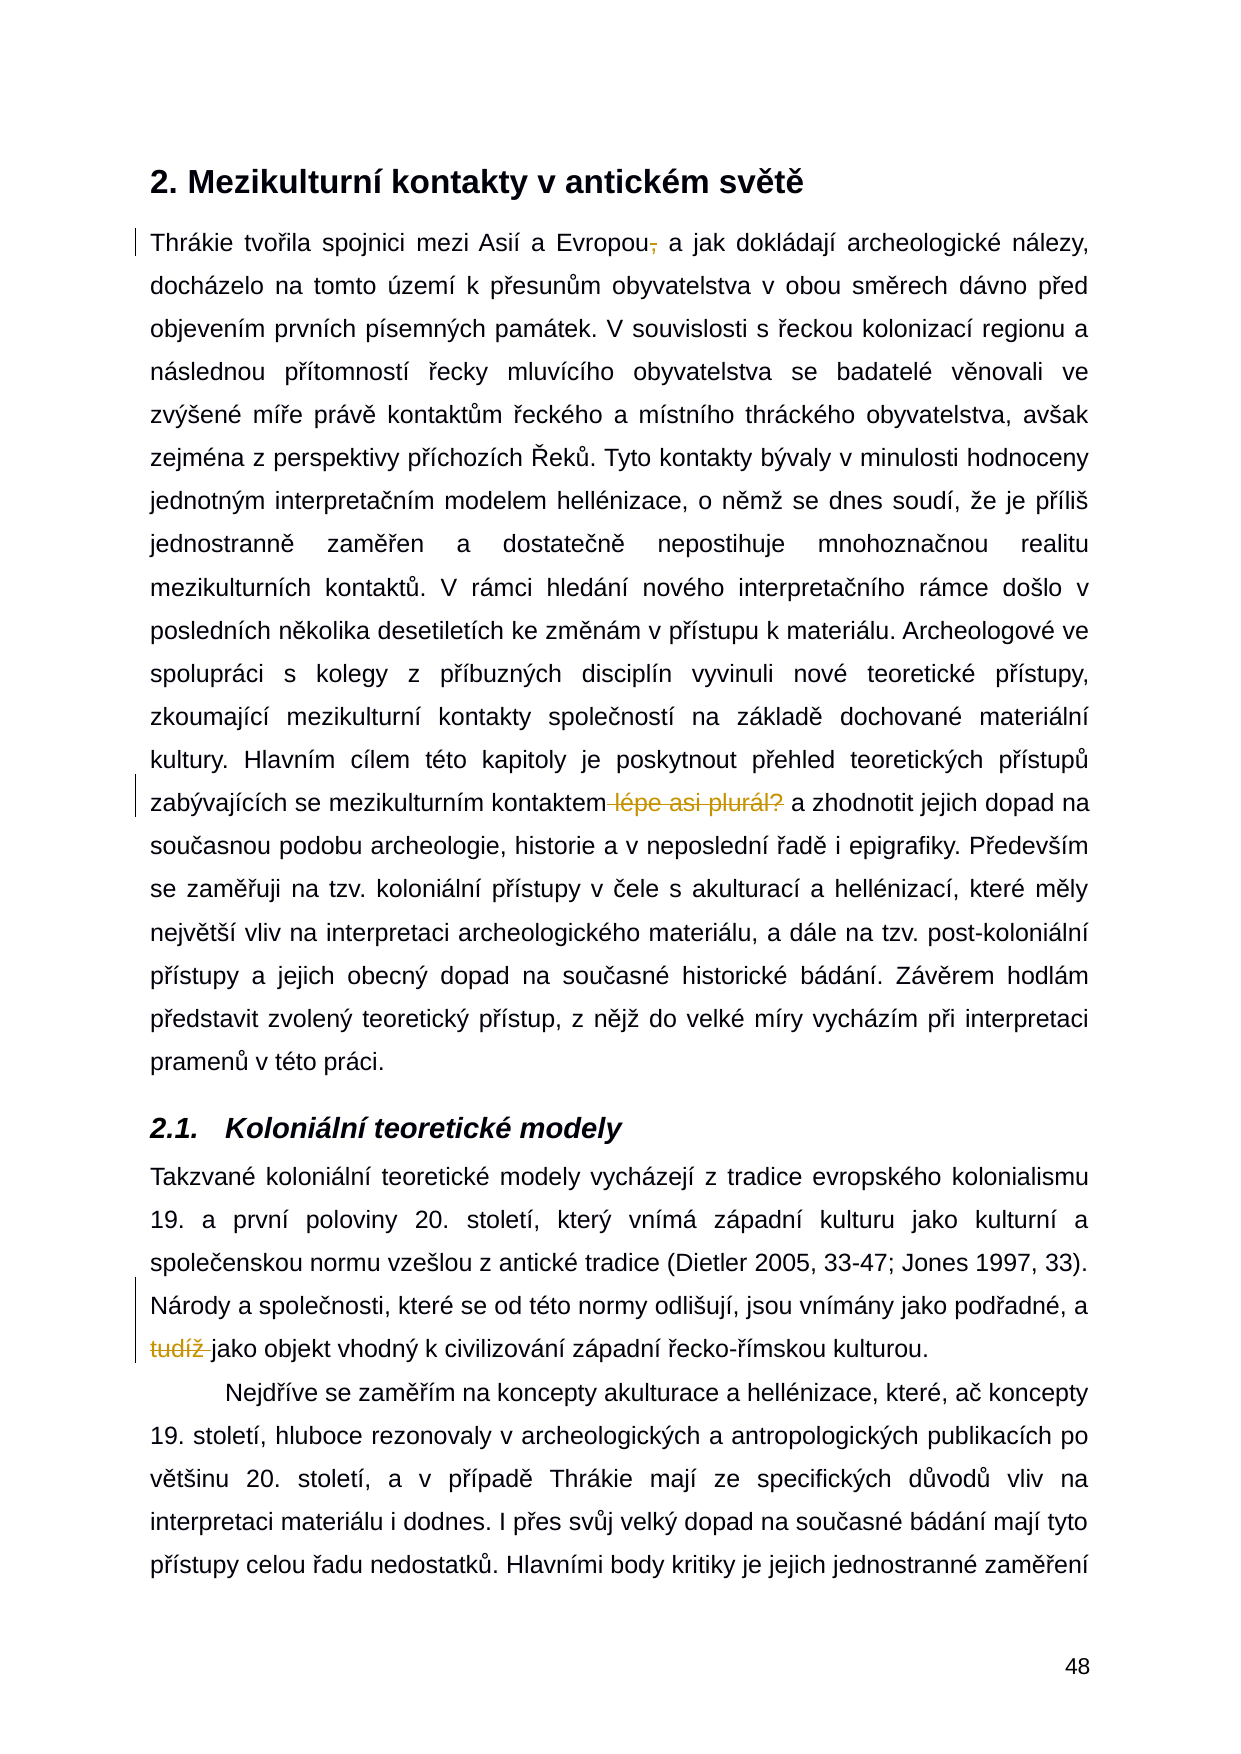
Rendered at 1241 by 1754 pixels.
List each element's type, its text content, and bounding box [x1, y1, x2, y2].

list Koloniální teoretické modely [150, 1111, 1090, 1144]
text Nejdříve se zaměřím na koncepty akulturace a hellénizace, které, ač koncepty 19. století, hluboce rezonovaly v archeologických a antropologických publikacích po většinu 20. století, a v případě Thrákie mají ze specifických důvodů vliv na interpretaci materiálu i dodnes. I přes svůj velký dopad na současné bádání mají tyto přístupy celou řadu nedostatků. Hlavními body kritiky je jejich jednostranné zaměření [150, 1377, 1090, 1579]
text Thrákie tvořila spojnici mezi Asií a Evropou a jak dokládají archeologické nálezy, docházelo na tomto území k přesunům obyvatelstva v obou směrech dávno před objevením prvních písemných památek. V souvislosti s řeckou kolonizací regionu a následnou přítomností řecky mluvícího obyvatelstva se badatelé věnovali ve zvýšené míře právě kontaktům řeckého a místního thráckého obyvatelstva, avšak zejména z perspektivy příchozích Řeků. Tyto kontakty bývaly v minulosti hodnoceny jednotným interpretačním modelem hellénizace, o němž se dnes soudí, že je příliš jednostranně zaměřen a dostatečně nepostihuje mnohoznačnou realitu mezikulturních kontaktů. V rámci hledání nového interpretačního rámce došlo v posledních několika desetiletích ke změnám v přístupu k materiálu. Archeologové ve spolupráci s kolegy z příbuzných disciplín vyvinuli nové teoretické přístupy, zkoumající mezikulturní kontakty společností na základě dochované materiální kultury. Hlavním cílem této kapitoly je poskytnout přehled teoretických přístupů zabývajících se mezikulturním kontaktem a zhodnotit jejich dopad na současnou podobu archeologie, historie a v neposlední řadě i epigrafiky. Především se zaměřuji na tzv. koloniální přístupy v čele s akulturací a hellénizací, které měly největší vliv na interpretaci archeologického materiálu, a dále na tzv. post-koloniální přístupy a jejich obecný dopad na současné historické bádání. Závěrem hodlám představit zvolený teoretický přístup, z nějž do velké míry vycházím při interpretaci pramenů v této práci. [150, 227, 1090, 1076]
list Mezikulturní kontakty v antickém světě [150, 162, 1090, 201]
text Takzvané koloniální teoretické modely vycházejí z tradice evropského kolonialismu 19. a první poloviny 20. století, který vnímá západní kulturu jako kulturní a společenskou normu vzešlou z antické tradice (Dietler 2005, 33-47; Jones 1997, 33). Národy a společnosti, které se od této normy odlišují, jsou vnímány jako podřadné, a jako objekt vhodný k civilizování západní řecko-římskou kulturou. [150, 1162, 1090, 1363]
